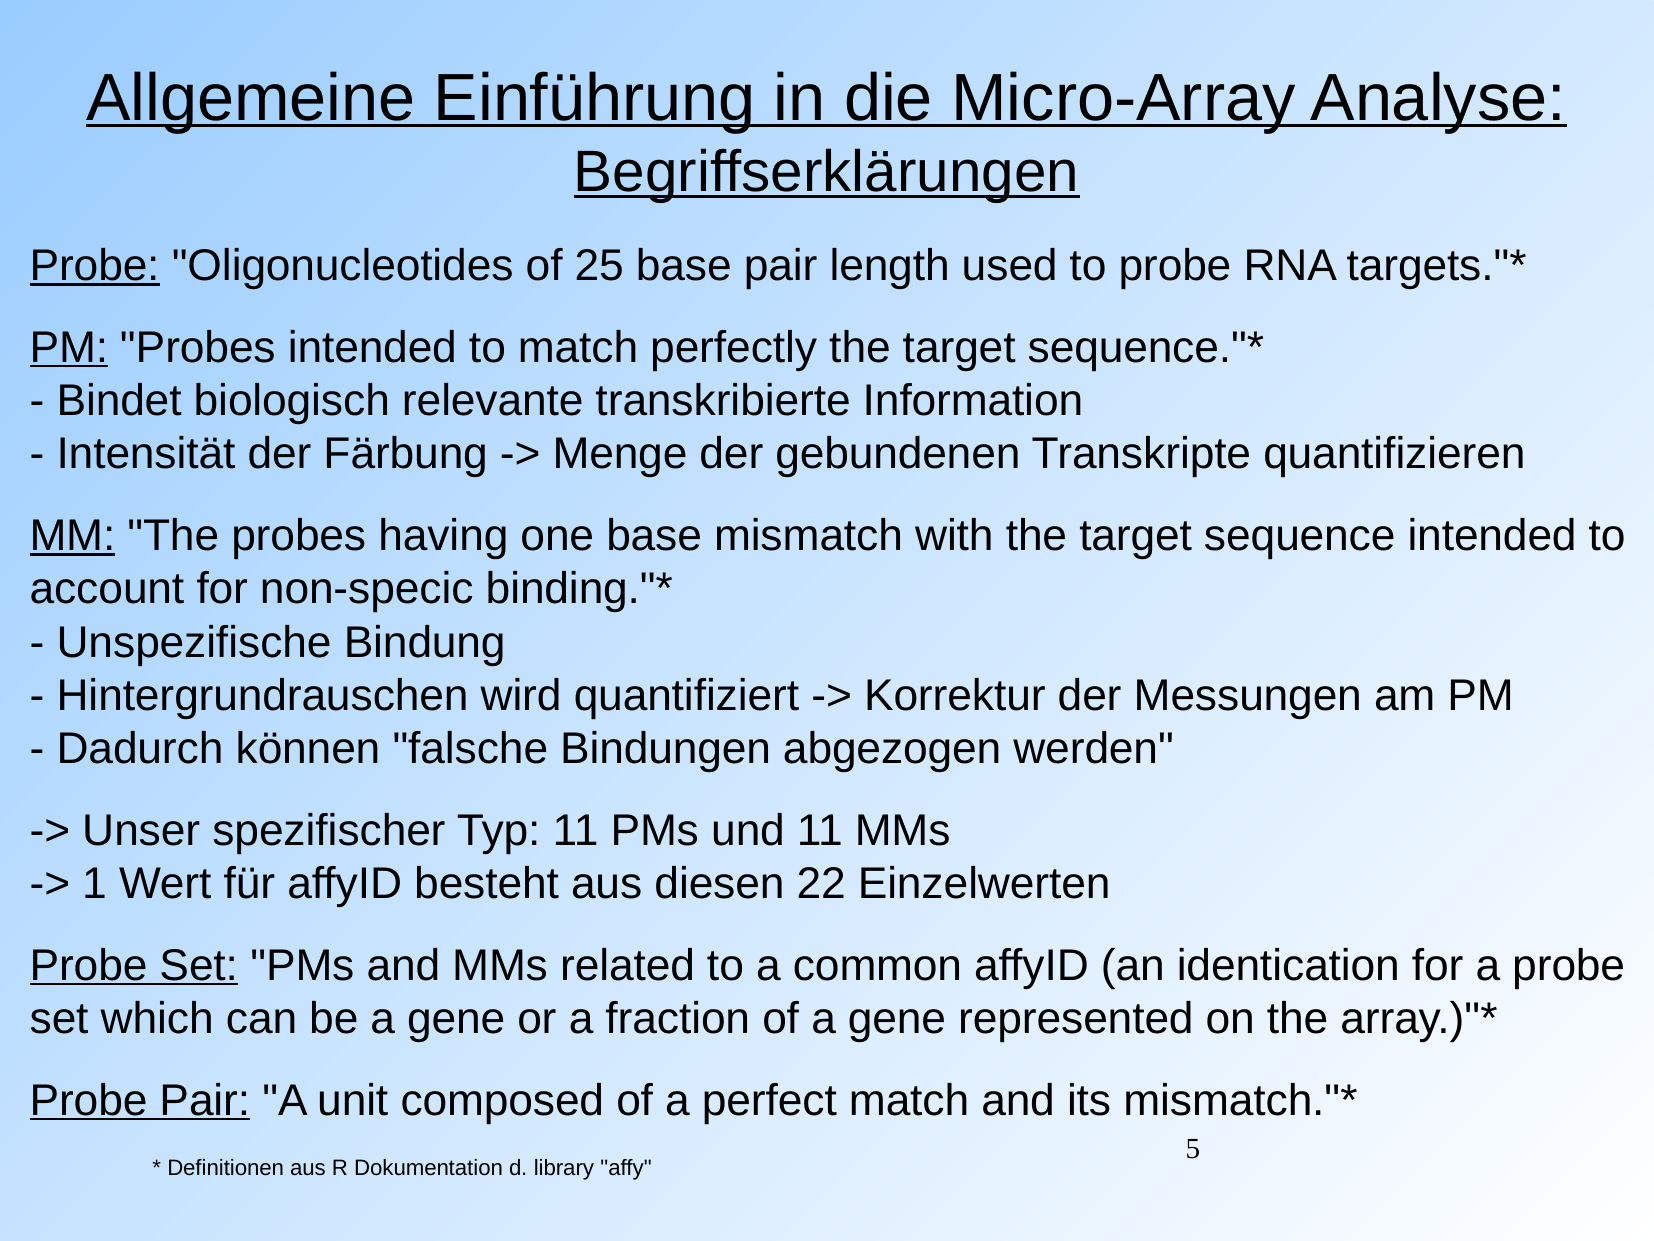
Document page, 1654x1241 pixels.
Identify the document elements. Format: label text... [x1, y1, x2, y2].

title Allgemeine Einführung in die Micro-Array Analyse: Begriffserklärungen [0, 0, 1654, 257]
list Probe: "Oligonucleotides of 25 base pair length used to probe RNA targets."* PM: "Probes intended to match perfectly the target sequence."* - Bindet biologisch relevante transkribierte Information - Intensität der Färbung -> Menge der gebundenen Transkripte quantifizieren MM: "The probes having one base mismatch with the target sequence intended to account for non-specic binding."* - Unspezifische Bindung - Hintergrundrauschen wird quantifiziert -> Korrektur der Messungen am PM - Dadurch können "falsche Bindungen abgezogen werden" -> Unser spezifischer Typ: 11 PMs und 11 MMs -> 1 Wert für affyID besteht aus diesen 22 Einzelwerten Probe Set: "PMs and MMs related to a common affyID (an identication for a probe set which can be a gene or a fraction of a gene represented on the array.)"* Probe Pair: "A unit composed of a perfect match and its mismatch."* * Definitionen aus R Dokumentation d. library "affy" [29, 236, 1654, 1241]
